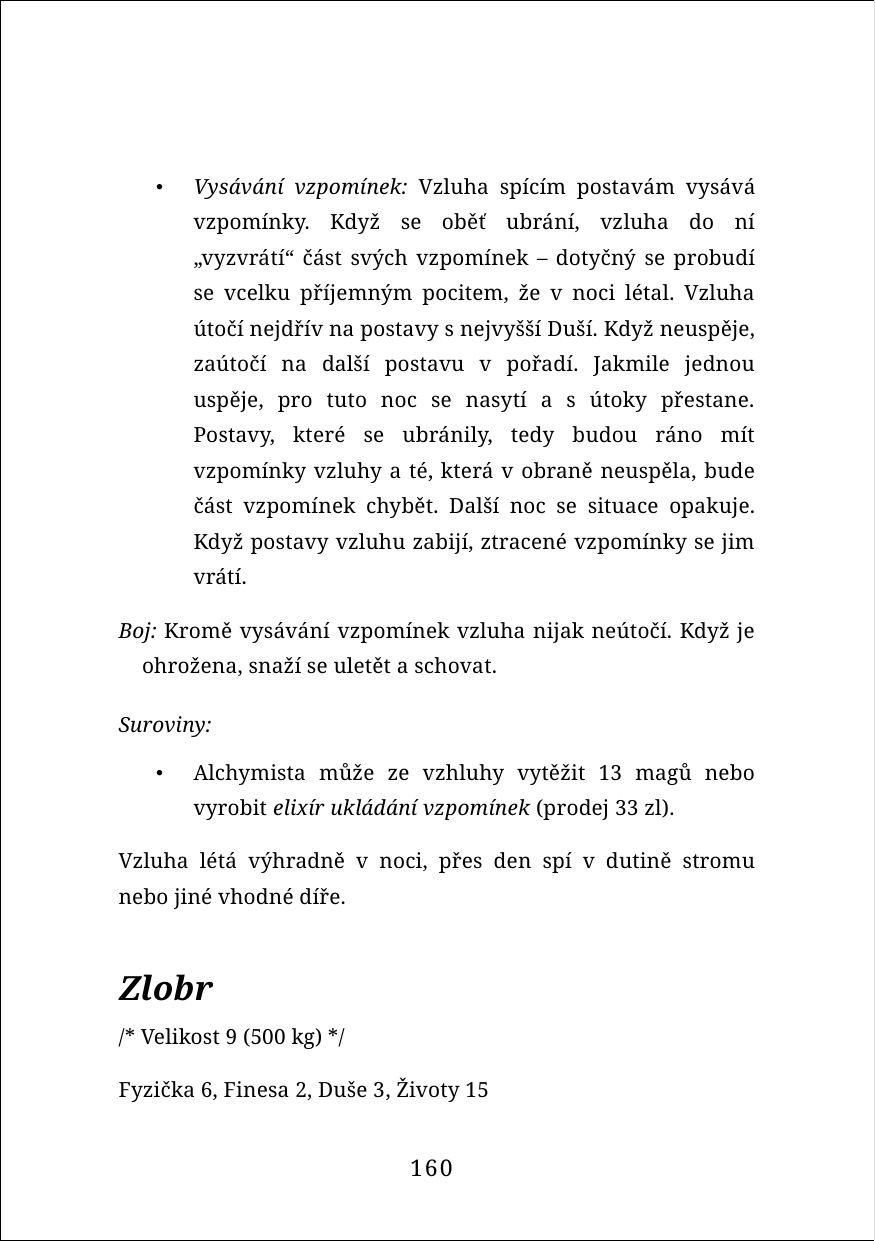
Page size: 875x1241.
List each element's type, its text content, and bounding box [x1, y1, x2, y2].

text /* Velikost 9 (500 kg) */ [118, 1022, 756, 1050]
text Vzluha létá výhradně v noci, přes den spí v dutině stromu nebo jiné vhodné díře. [118, 846, 756, 910]
text Suroviny: [118, 710, 756, 739]
list Alchymista může ze vzhluhy vytěžit 13 magů nebo vyrobit elixír ukládání vzpomínek (prodej 33 zl). [156, 758, 756, 822]
text Fyzička 6, Finesa 2, Duše 3, Životy 15 [118, 1075, 756, 1104]
text Boj: Kromě vysávání vzpomínek vzluha nijak neútočí. Když je ohrožena, snaží se uletět a schovat. [118, 616, 756, 680]
list Vysávání vzpomínek: Vzluha spícím postavám vysává vzpomínky. Když se oběť ubrání, vzluha do ní „vyzvrátí“ část svých vzpomínek – dotyčný se probudí se vcelku příjemným pocitem, že v noci létal. Vzluha útočí nejdřív na postavy s nejvyšší Duší. Když neuspěje, zaútočí na další postavu v pořadí. Jakmile jednou uspěje, pro tuto noc se nasytí a s útoky přestane. Postavy, které se ubránily, tedy budou ráno mít vzpomínky vzluhy a té, která v obraně neuspěla, bude část vzpomínek chybět. Další noc se situace opakuje. Když postavy vzluhu zabijí, ztracené vzpomínky se jim vrátí. [156, 172, 756, 591]
subtitle Zlobr [118, 965, 756, 1010]
